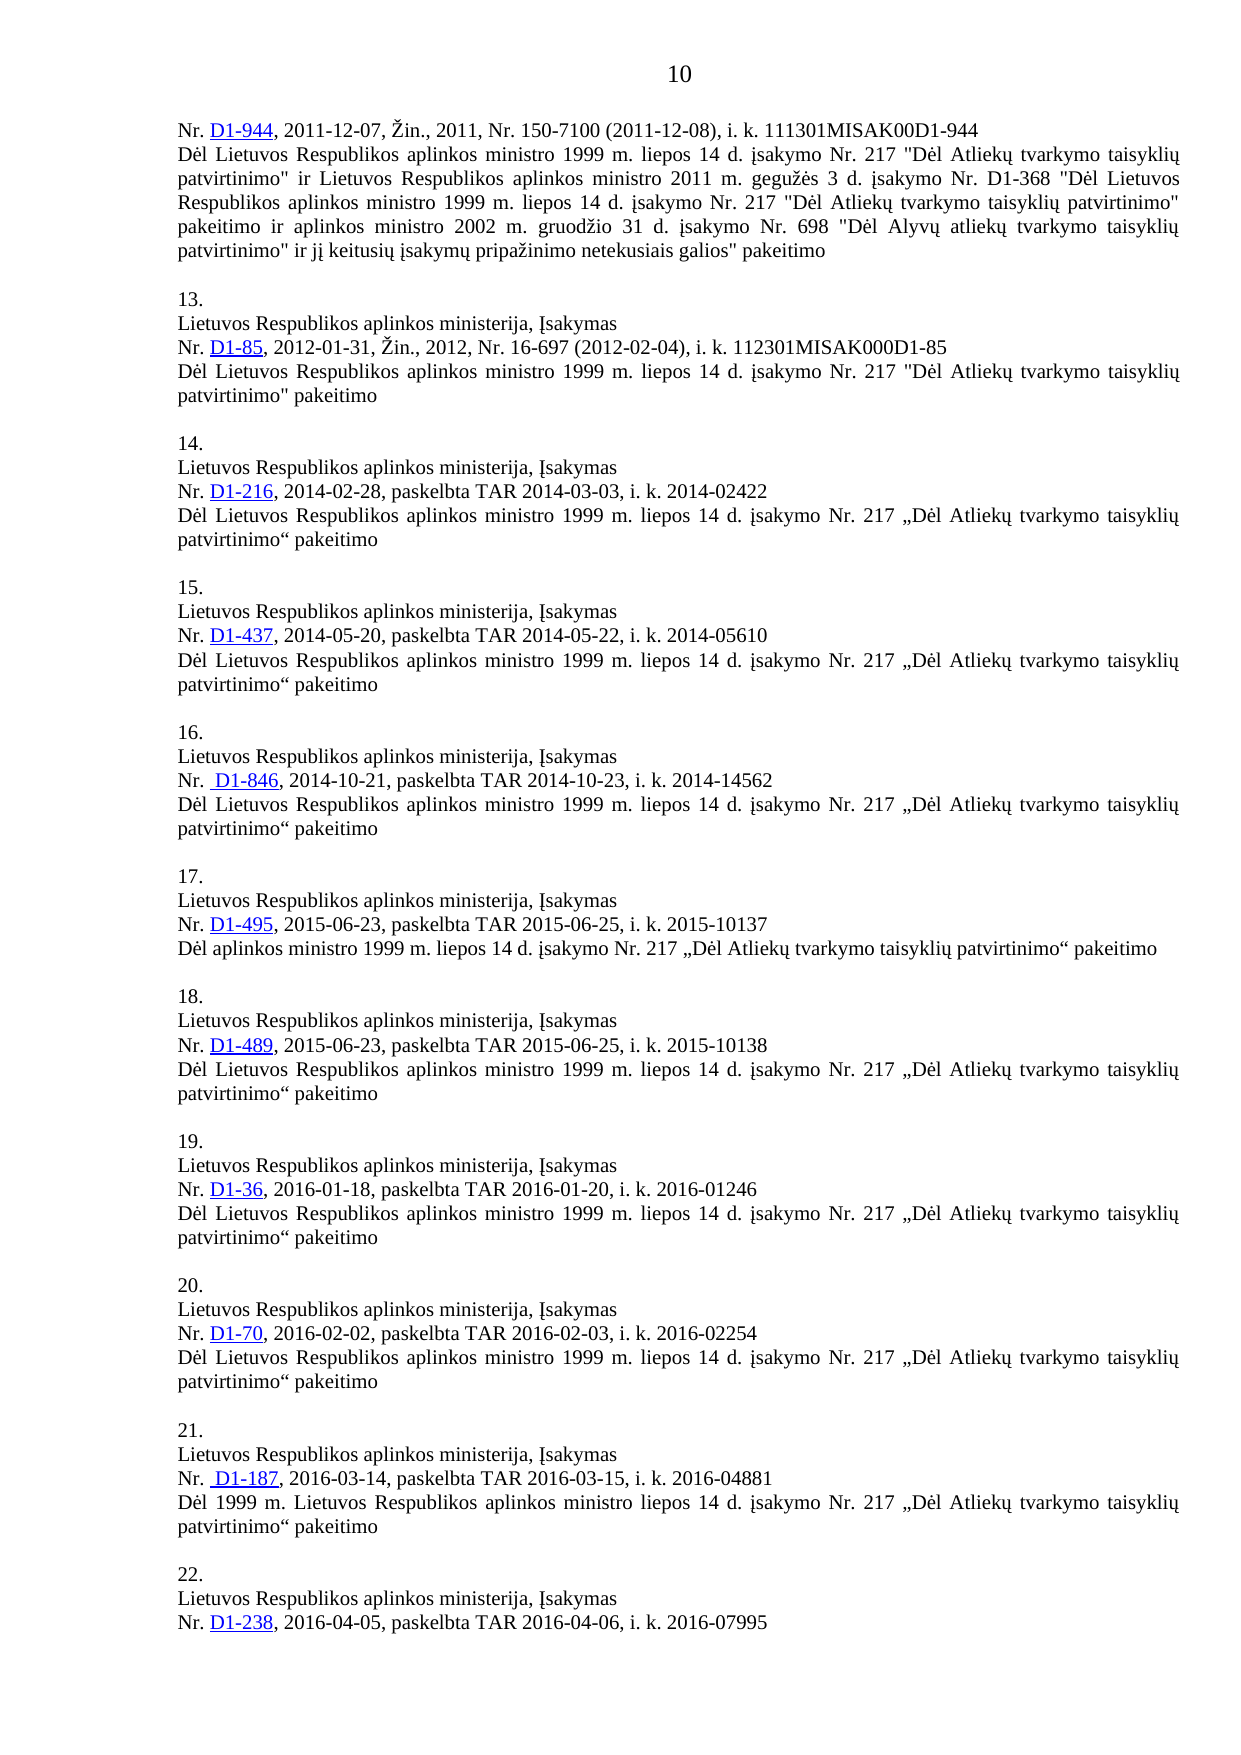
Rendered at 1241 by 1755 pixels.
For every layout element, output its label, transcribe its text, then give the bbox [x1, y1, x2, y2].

text Lietuvos Respublikos aplinkos ministerija, Įsakymas [177, 1442, 1181, 1466]
text Nr. D1-846, 2014-10-21, paskelbta TAR 2014-10-23, i. k. 2014-14562 [177, 768, 1181, 792]
text 21. [177, 1417, 1181, 1442]
text Nr. D1-437, 2014-05-20, paskelbta TAR 2014-05-22, i. k. 2014-05610 [177, 623, 1181, 647]
text Dėl Lietuvos Respublikos aplinkos ministro 1999 m. liepos 14 d. įsakymo Nr. 217 „Dėl Atliekų tvarkymo taisyklių patvirtinimo“ pakeitimo [177, 503, 1181, 551]
text Dėl Lietuvos Respublikos aplinkos ministro 1999 m. liepos 14 d. įsakymo Nr. 217 "Dėl Atliekų tvarkymo taisyklių patvirtinimo" ir Lietuvos Respublikos aplinkos ministro 2011 m. gegužės 3 d. įsakymo Nr. D1-368 "Dėl Lietuvos Respublikos aplinkos ministro 1999 m. liepos 14 d. įsakymo Nr. 217 "Dėl Atliekų tvarkymo taisyklių patvirtinimo" pakeitimo ir aplinkos ministro 2002 m. gruodžio 31 d. įsakymo Nr. 698 "Dėl Alyvų atliekų tvarkymo taisyklių patvirtinimo" ir jį keitusių įsakymų pripažinimo netekusiais galios" pakeitimo [177, 142, 1181, 262]
text Lietuvos Respublikos aplinkos ministerija, Įsakymas [177, 1008, 1181, 1032]
text Dėl Lietuvos Respublikos aplinkos ministro 1999 m. liepos 14 d. įsakymo Nr. 217 "Dėl Atliekų tvarkymo taisyklių patvirtinimo" pakeitimo [177, 359, 1181, 407]
text Dėl 1999 m. Lietuvos Respublikos aplinkos ministro liepos 14 d. įsakymo Nr. 217 „Dėl Atliekų tvarkymo taisyklių patvirtinimo“ pakeitimo [177, 1490, 1181, 1538]
text 20. [177, 1273, 1181, 1297]
text Nr. D1-495, 2015-06-23, paskelbta TAR 2015-06-25, i. k. 2015-10137 [177, 912, 1181, 936]
text Nr. D1-216, 2014-02-28, paskelbta TAR 2014-03-03, i. k. 2014-02422 [177, 479, 1181, 503]
text 22. [177, 1562, 1181, 1586]
text 16. [177, 720, 1181, 744]
text Lietuvos Respublikos aplinkos ministerija, Įsakymas [177, 744, 1181, 768]
text Dėl Lietuvos Respublikos aplinkos ministro 1999 m. liepos 14 d. įsakymo Nr. 217 „Dėl Atliekų tvarkymo taisyklių patvirtinimo“ pakeitimo [177, 647, 1181, 696]
text Nr. D1-85, 2012-01-31, Žin., 2012, Nr. 16-697 (2012-02-04), i. k. 112301MISAK000D1-85 [177, 335, 1181, 359]
text Dėl Lietuvos Respublikos aplinkos ministro 1999 m. liepos 14 d. įsakymo Nr. 217 „Dėl Atliekų tvarkymo taisyklių patvirtinimo“ pakeitimo [177, 1345, 1181, 1393]
text Lietuvos Respublikos aplinkos ministerija, Įsakymas [177, 1297, 1181, 1321]
text Lietuvos Respublikos aplinkos ministerija, Įsakymas [177, 1153, 1181, 1177]
text Nr. D1-238, 2016-04-05, paskelbta TAR 2016-04-06, i. k. 2016-07995 [177, 1610, 1181, 1634]
text 14. [177, 431, 1181, 455]
text Nr. D1-944, 2011-12-07, Žin., 2011, Nr. 150-7100 (2011-12-08), i. k. 111301MISAK00D1-944 [177, 118, 1181, 142]
text Dėl Lietuvos Respublikos aplinkos ministro 1999 m. liepos 14 d. įsakymo Nr. 217 „Dėl Atliekų tvarkymo taisyklių patvirtinimo“ pakeitimo [177, 1201, 1181, 1249]
text Dėl Lietuvos Respublikos aplinkos ministro 1999 m. liepos 14 d. įsakymo Nr. 217 „Dėl Atliekų tvarkymo taisyklių patvirtinimo“ pakeitimo [177, 792, 1181, 840]
text Dėl aplinkos ministro 1999 m. liepos 14 d. įsakymo Nr. 217 „Dėl Atliekų tvarkymo taisyklių patvirtinimo“ pakeitimo [177, 936, 1181, 960]
text 18. [177, 984, 1181, 1008]
text 15. [177, 575, 1181, 599]
text Lietuvos Respublikos aplinkos ministerija, Įsakymas [177, 1586, 1181, 1610]
text Nr. D1-489, 2015-06-23, paskelbta TAR 2015-06-25, i. k. 2015-10138 [177, 1032, 1181, 1057]
text Dėl Lietuvos Respublikos aplinkos ministro 1999 m. liepos 14 d. įsakymo Nr. 217 „Dėl Atliekų tvarkymo taisyklių patvirtinimo“ pakeitimo [177, 1057, 1181, 1105]
text Lietuvos Respublikos aplinkos ministerija, Įsakymas [177, 599, 1181, 623]
text Nr. D1-187, 2016-03-14, paskelbta TAR 2016-03-15, i. k. 2016-04881 [177, 1466, 1181, 1490]
text 17. [177, 864, 1181, 888]
text 19. [177, 1129, 1181, 1153]
text Lietuvos Respublikos aplinkos ministerija, Įsakymas [177, 455, 1181, 479]
text 13. [177, 287, 1181, 311]
text Lietuvos Respublikos aplinkos ministerija, Įsakymas [177, 888, 1181, 912]
text Nr. D1-36, 2016-01-18, paskelbta TAR 2016-01-20, i. k. 2016-01246 [177, 1177, 1181, 1201]
text Lietuvos Respublikos aplinkos ministerija, Įsakymas [177, 311, 1181, 335]
text Nr. D1-70, 2016-02-02, paskelbta TAR 2016-02-03, i. k. 2016-02254 [177, 1321, 1181, 1345]
